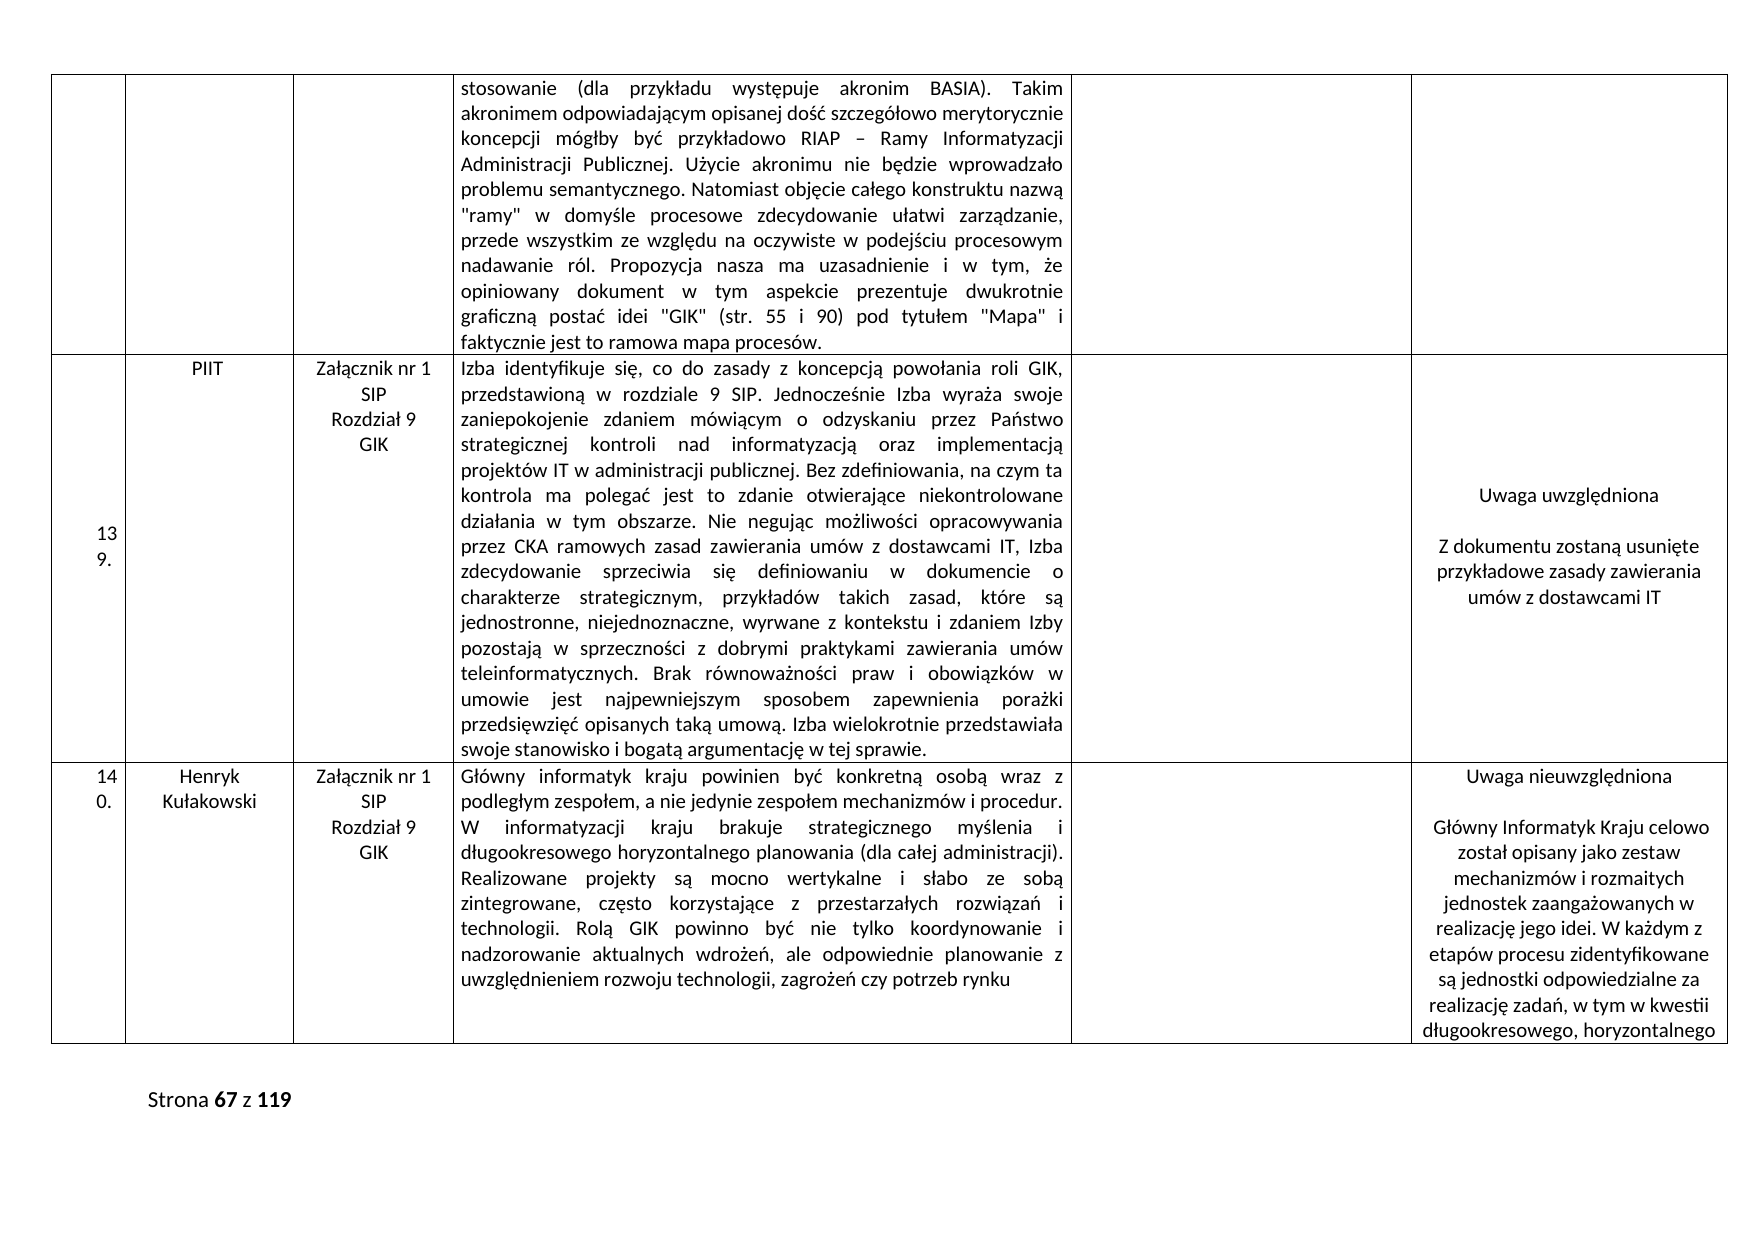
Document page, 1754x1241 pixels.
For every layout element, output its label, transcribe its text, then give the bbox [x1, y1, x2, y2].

table_cell Załącznik nr 1 SIP Rozdział 9 GIK [294, 355, 453, 762]
table_cell Główny informatyk kraju powinien być konkretną osobą wraz z podległym zespołem, a nie jedynie zespołem mechanizmów i procedur. W informatyzacji kraju brakuje strategicznego myślenia i długookresowego horyzontalnego planowania (dla całej administracji). Realizowane projekty są mocno wertykalne i słabo ze sobą zintegrowane, często korzystające z przestarzałych rozwiązań i technologii. Rolą GIK powinno być nie tylko koordynowanie i nadzorowanie aktualnych wdrożeń, ale odpowiednie planowanie z uwzględnieniem rozwoju technologii, zagrożeń czy potrzeb rynku [454, 763, 1071, 1043]
table_cell [126, 75, 293, 354]
table_cell Izba identyfikuje się, co do zasady z koncepcją powołania roli GIK, przedstawioną w rozdziale 9 SIP. Jednocześnie Izba wyraża swoje zaniepokojenie zdaniem mówiącym o odzyskaniu przez Państwo strategicznej kontroli nad informatyzacją oraz implementacją projektów IT w administracji publicznej. Bez zdefiniowania, na czym ta kontrola ma polegać jest to zdanie otwierające niekontrolowane działania w tym obszarze. Nie negując możliwości opracowywania przez CKA ramowych zasad zawierania umów z dostawcami IT, Izba zdecydowanie sprzeciwia się definiowaniu w dokumencie o charakterze strategicznym, przykładów takich zasad, które są jednostronne, niejednoznaczne, wyrwane z kontekstu i zdaniem Izby pozostają w sprzeczności z dobrymi praktykami zawierania umów teleinformatycznych. Brak równoważności praw i obowiązków w umowie jest najpewniejszym sposobem zapewnienia porażki przedsięwzięć opisanych taką umową. Izba wielokrotnie przedstawiała swoje stanowisko i bogatą argumentację w tej sprawie. [454, 355, 1071, 762]
table_cell [1072, 75, 1411, 354]
table_cell [52, 75, 125, 354]
table_cell [1072, 355, 1411, 762]
table_cell Henryk Kułakowski [126, 763, 293, 1043]
table_cell PIIT [126, 355, 293, 762]
table_cell [52, 763, 125, 1043]
table_cell Załącznik nr 1 SIP Rozdział 9 GIK [294, 763, 453, 1043]
table_cell Uwaga uwzględniona Z dokumentu zostaną usunięte przykładowe zasady zawierania umów z dostawcami IT [1412, 355, 1727, 762]
table_cell [1412, 75, 1727, 354]
table_cell [294, 75, 453, 354]
table_cell stosowanie (dla przykładu występuje akronim BASIA). Takim akronimem odpowiadającym opisanej dość szczegółowo merytorycznie koncepcji mógłby być przykładowo RIAP – Ramy Informatyzacji Administracji Publicznej. Użycie akronimu nie będzie wprowadzało problemu semantycznego. Natomiast objęcie całego konstruktu nazwą "ramy" w domyśle procesowe zdecydowanie ułatwi zarządzanie, przede wszystkim ze względu na oczywiste w podejściu procesowym nadawanie ról. Propozycja nasza ma uzasadnienie i w tym, że opiniowany dokument w tym aspekcie prezentuje dwukrotnie graficzną postać idei "GIK" (str. 55 i 90) pod tytułem "Mapa" i faktycznie jest to ramowa mapa procesów. [454, 75, 1071, 354]
table_cell [52, 355, 125, 762]
table_cell Uwaga nieuwzględniona Główny Informatyk Kraju celowo został opisany jako zestaw mechanizmów i rozmaitych jednostek zaangażowanych w realizację jego idei. W każdym z etapów procesu zidentyfikowane są jednostki odpowiedzialne za realizację zadań, w tym w kwestii długookresowego, horyzontalnego [1412, 763, 1727, 1043]
table_cell [1072, 763, 1411, 1043]
